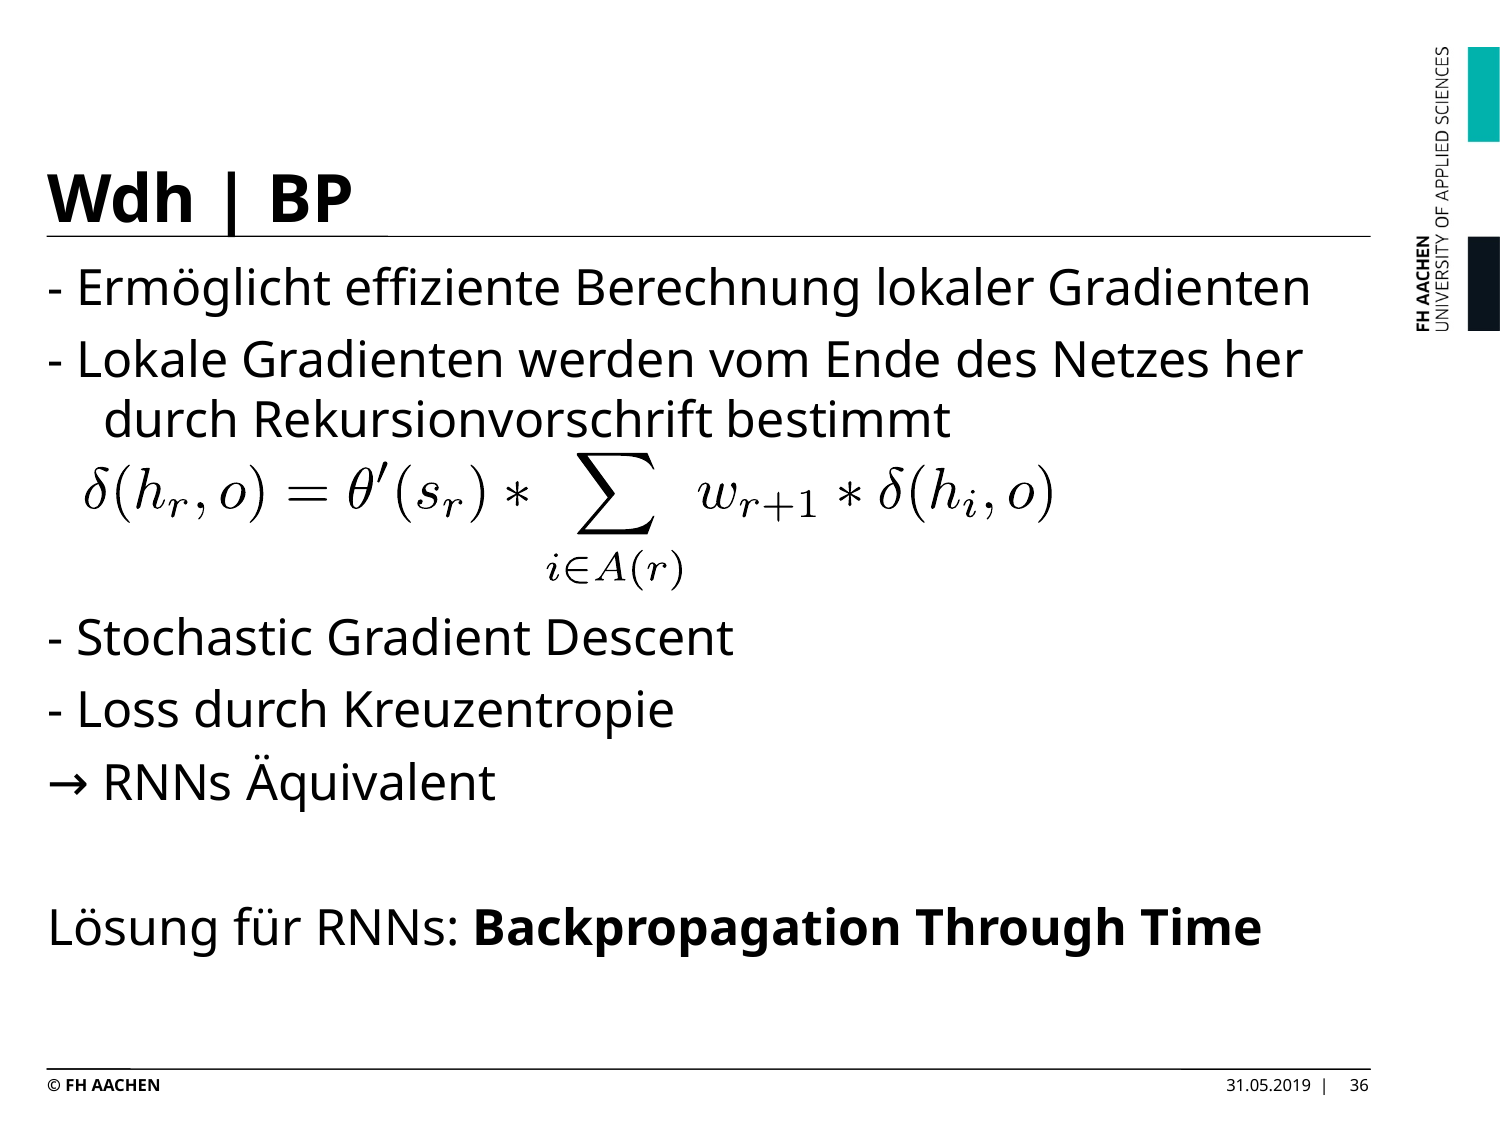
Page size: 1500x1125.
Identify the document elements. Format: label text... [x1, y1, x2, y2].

list - Ermöglicht effiziente Berechnung lokaler Gradienten - Lokale Gradienten werden vom Ende des Netzes her durch Rekursionvorschrift bestimmt - Stochastic Gradient Descent - Loss durch Kreuzentropie → RNNs Äquivalent Lösung für RNNs: Backpropagation Through Time [47, 255, 1371, 1047]
text_box [84, 452, 1052, 591]
title Wdh | BP [47, 153, 1371, 237]
picture [1404, 47, 1500, 331]
